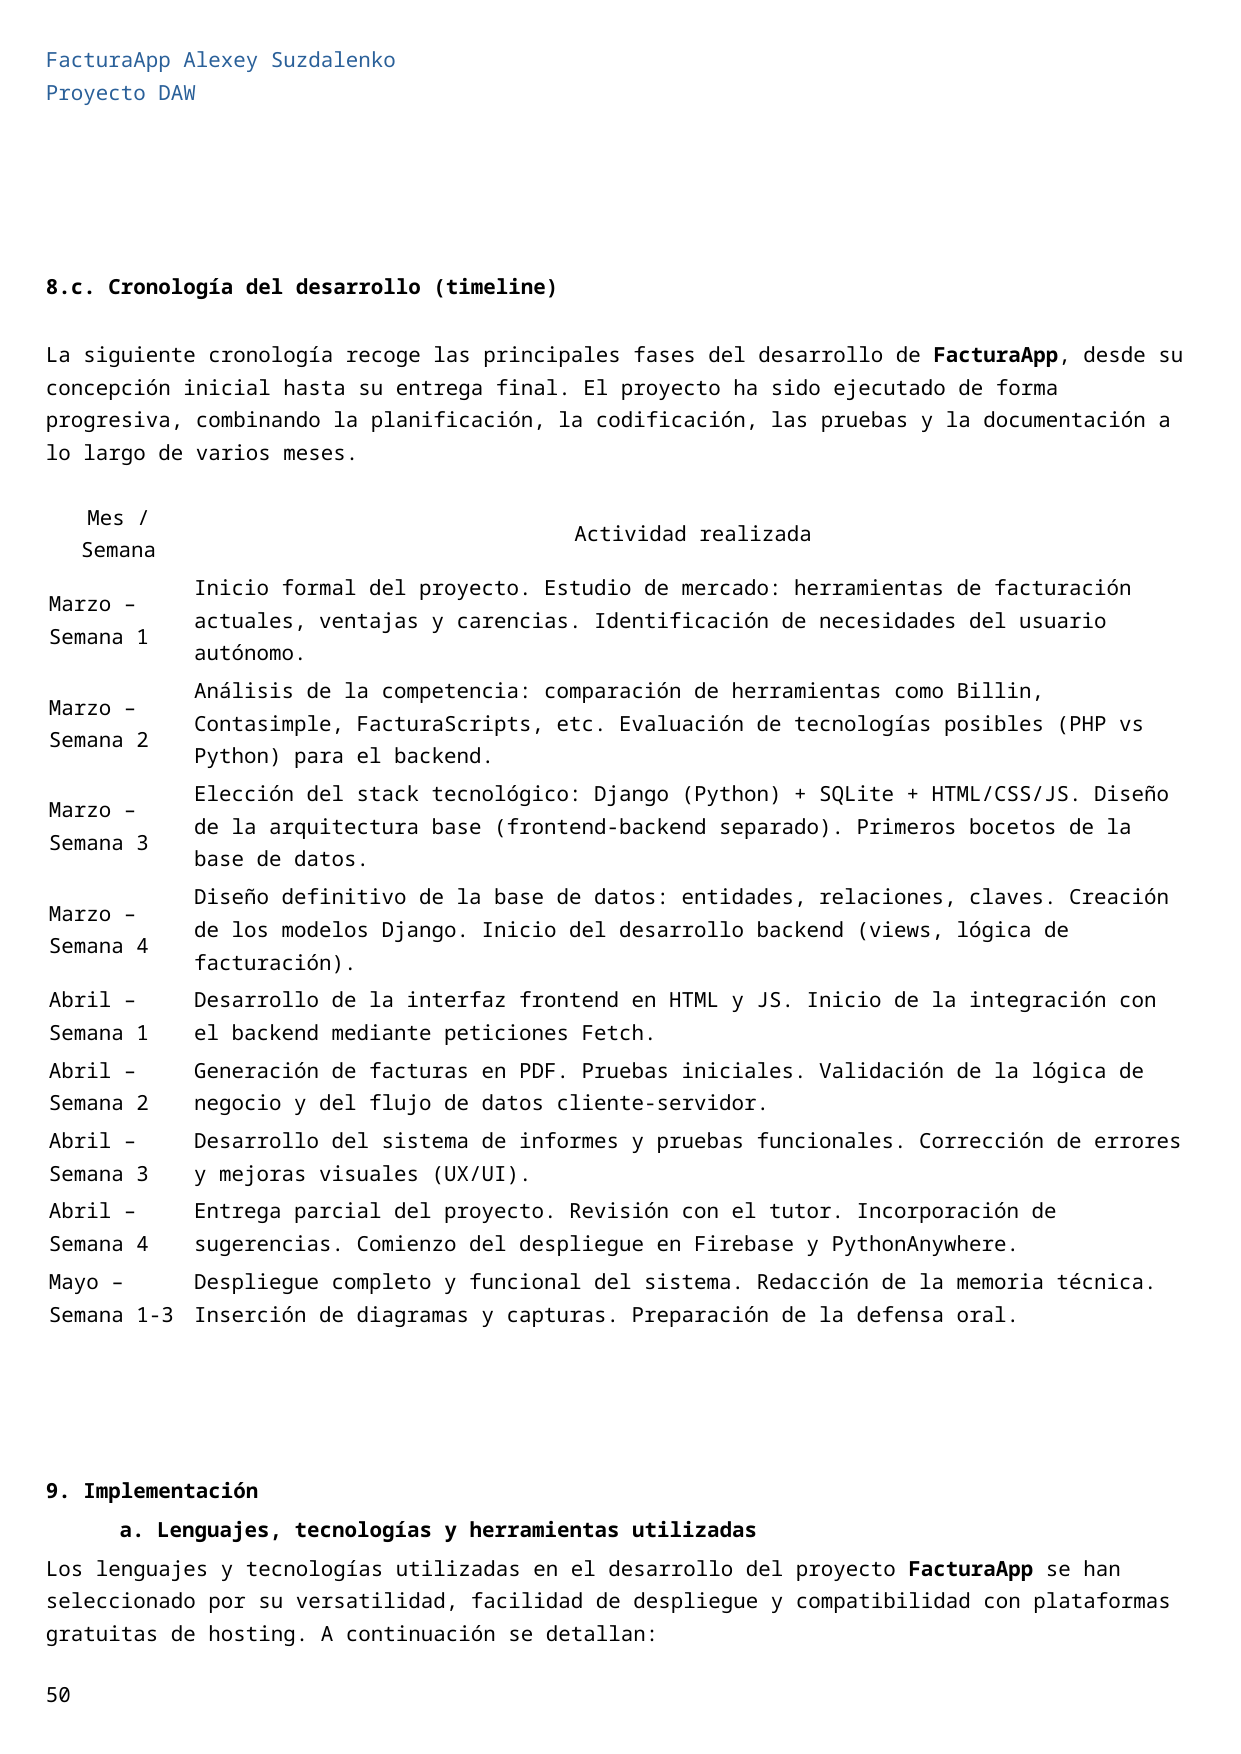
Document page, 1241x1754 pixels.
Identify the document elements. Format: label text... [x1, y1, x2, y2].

table_cell Diseño definitivo de la base de datos: entidades, relaciones, claves. Creación de los modelos Django. Inicio del desarrollo backend (views, lógica de facturación). [191, 880, 1195, 982]
text a. Lenguajes, tecnologías y herramientas utilizadas [46, 1515, 1195, 1543]
table_cell Desarrollo de la interfaz frontend en HTML y JS. Inicio de la integración con el backend mediante peticiones Fetch. [191, 983, 1195, 1053]
table_cell Elección del stack tecnológico: Django (Python) + SQLite + HTML/CSS/JS. Diseño de la arquitectura base (frontend-backend separado). Primeros bocetos de la base de datos. [191, 776, 1195, 879]
subtitle 8.c. Cronología del desarrollo (timeline) [46, 272, 1195, 301]
table_cell Entrega parcial del proyecto. Revisión con el tutor. Incorporación de sugerencias. Comienzo del despliegue en Firebase y PythonAnywhere. [191, 1194, 1195, 1264]
table_header Mes / Semana [46, 500, 191, 570]
table_cell Marzo – Semana 2 [46, 674, 191, 776]
table_cell Abril – Semana 2 [46, 1053, 191, 1123]
text 9. Implementación [46, 1477, 1195, 1505]
table_cell Marzo – Semana 1 [46, 570, 191, 673]
text Los lenguajes y tecnologías utilizadas en el desarrollo del proyecto FacturaApp se han seleccionado por su versatilidad, facilidad de despliegue y compatibilidad con plataformas gratuitas de hosting. A continuación se detallan: [46, 1554, 1195, 1647]
table_cell Marzo – Semana 3 [46, 776, 191, 879]
table_cell Marzo – Semana 4 [46, 880, 191, 982]
table_cell Generación de facturas en PDF. Pruebas iniciales. Validación de la lógica de negocio y del flujo de datos cliente-servidor. [191, 1053, 1195, 1123]
table_cell Análisis de la competencia: comparación de herramientas como Billin, Contasimple, FacturaScripts, etc. Evaluación de tecnologías posibles (PHP vs Python) para el backend. [191, 674, 1195, 776]
table_cell Desarrollo del sistema de informes y pruebas funcionales. Corrección de errores y mejoras visuales (UX/UI). [191, 1123, 1195, 1194]
table_cell Abril – Semana 3 [46, 1123, 191, 1194]
table_cell Abril – Semana 4 [46, 1194, 191, 1264]
table_cell Mayo – Semana 1-3 [46, 1264, 191, 1334]
text La siguiente cronología recoge las principales fases del desarrollo de FacturaApp, desde su concepción inicial hasta su entrega final. El proyecto ha sido ejecutado de forma progresiva, combinando la planificación, la codificación, las pruebas y la documentación a lo largo de varios meses. [46, 340, 1195, 466]
table_header Actividad realizada [191, 500, 1195, 570]
table_cell Despliegue completo y funcional del sistema. Redacción de la memoria técnica. Inserción de diagramas y capturas. Preparación de la defensa oral. [191, 1264, 1195, 1334]
table_cell Inicio formal del proyecto. Estudio de mercado: herramientas de facturación actuales, ventajas y carencias. Identificación de necesidades del usuario autónomo. [191, 570, 1195, 673]
table_cell Abril – Semana 1 [46, 983, 191, 1053]
